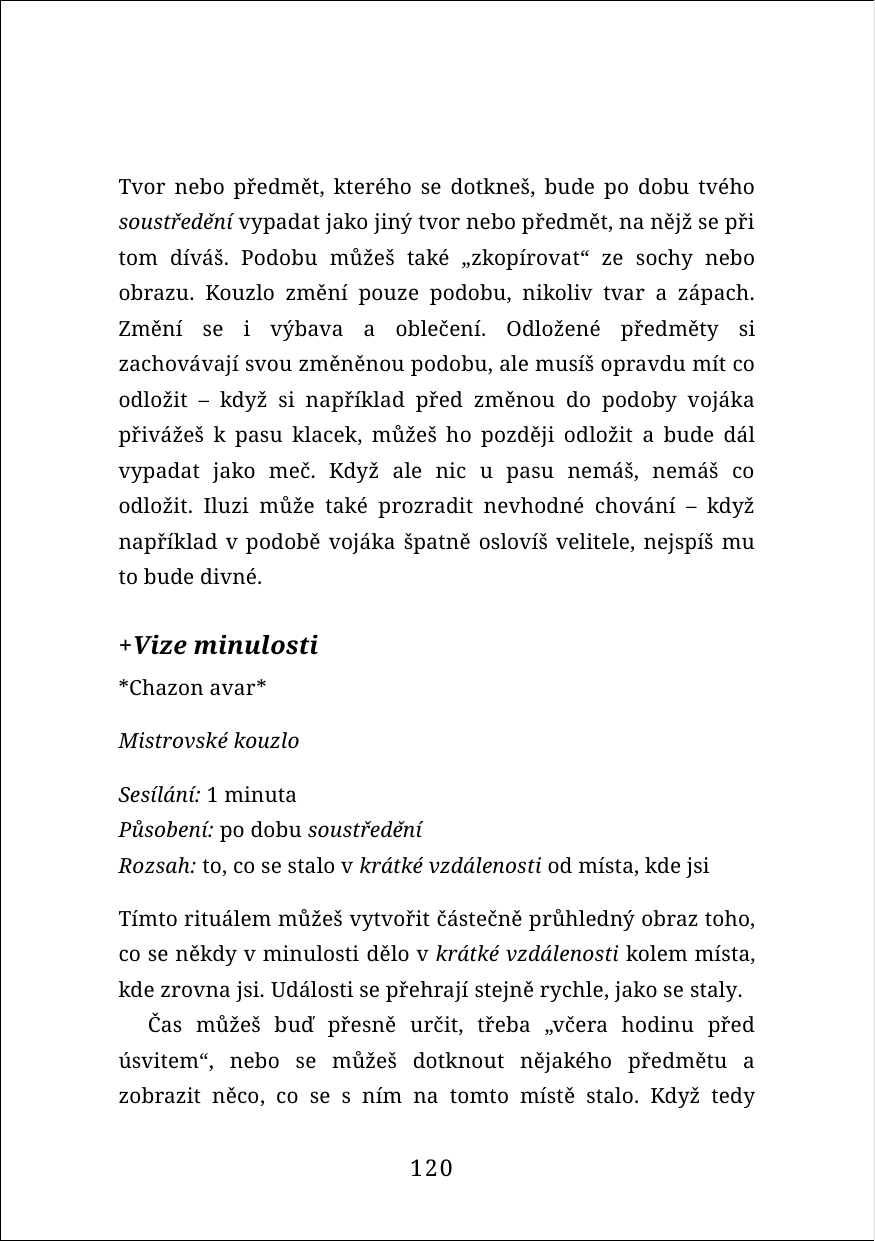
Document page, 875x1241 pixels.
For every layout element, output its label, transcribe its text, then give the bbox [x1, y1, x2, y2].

text Tvor nebo předmět, kterého se dotkneš, bude po dobu tvého soustředění vypadat jako jiný tvor nebo předmět, na nějž se při tom díváš. Podobu můžeš také „zkopírovat“ ze sochy nebo obrazu. Kouzlo změní pouze podobu, nikoliv tvar a zápach. Změní se i výbava a oblečení. Odložené předměty si zachovávají svou změněnou podobu, ale musíš opravdu mít co odložit – když si například před změnou do podoby vojáka přivážeš k pasu klacek, můžeš ho později odložit a bude dál vypadat jako meč. Když ale nic u pasu nemáš, nemáš co odložit. Iluzi může také prozradit nevhodné chování – když například v podobě vojáka špatně oslovíš velitele, nejspíš mu to bude divné. [118, 172, 756, 591]
text Mistrovské kouzlo [118, 727, 756, 755]
text Tímto rituálem můžeš vytvořit částečně průhledný obraz toho, co se někdy v minulosti dělo v krátké vzdálenosti kolem místa, kde zrovna jsi. Události se přehrají stejně rychle, jako se staly. Čas můžeš buď přesně určit, třeba „včera hodinu před úsvitem“, nebo se můžeš dotknout nějakého předmětu a zobrazit něco, co se s ním na tomto místě stalo. Když tedy [118, 904, 756, 1110]
text Sesílání: 1 minuta Působení: po dobu soustředění Rozsah: to, co se stalo v krátké vzdálenosti od místa, kde jsi [118, 780, 756, 879]
text *Chazon avar* [118, 673, 756, 702]
subtitle +Vize minulosti [118, 627, 756, 662]
